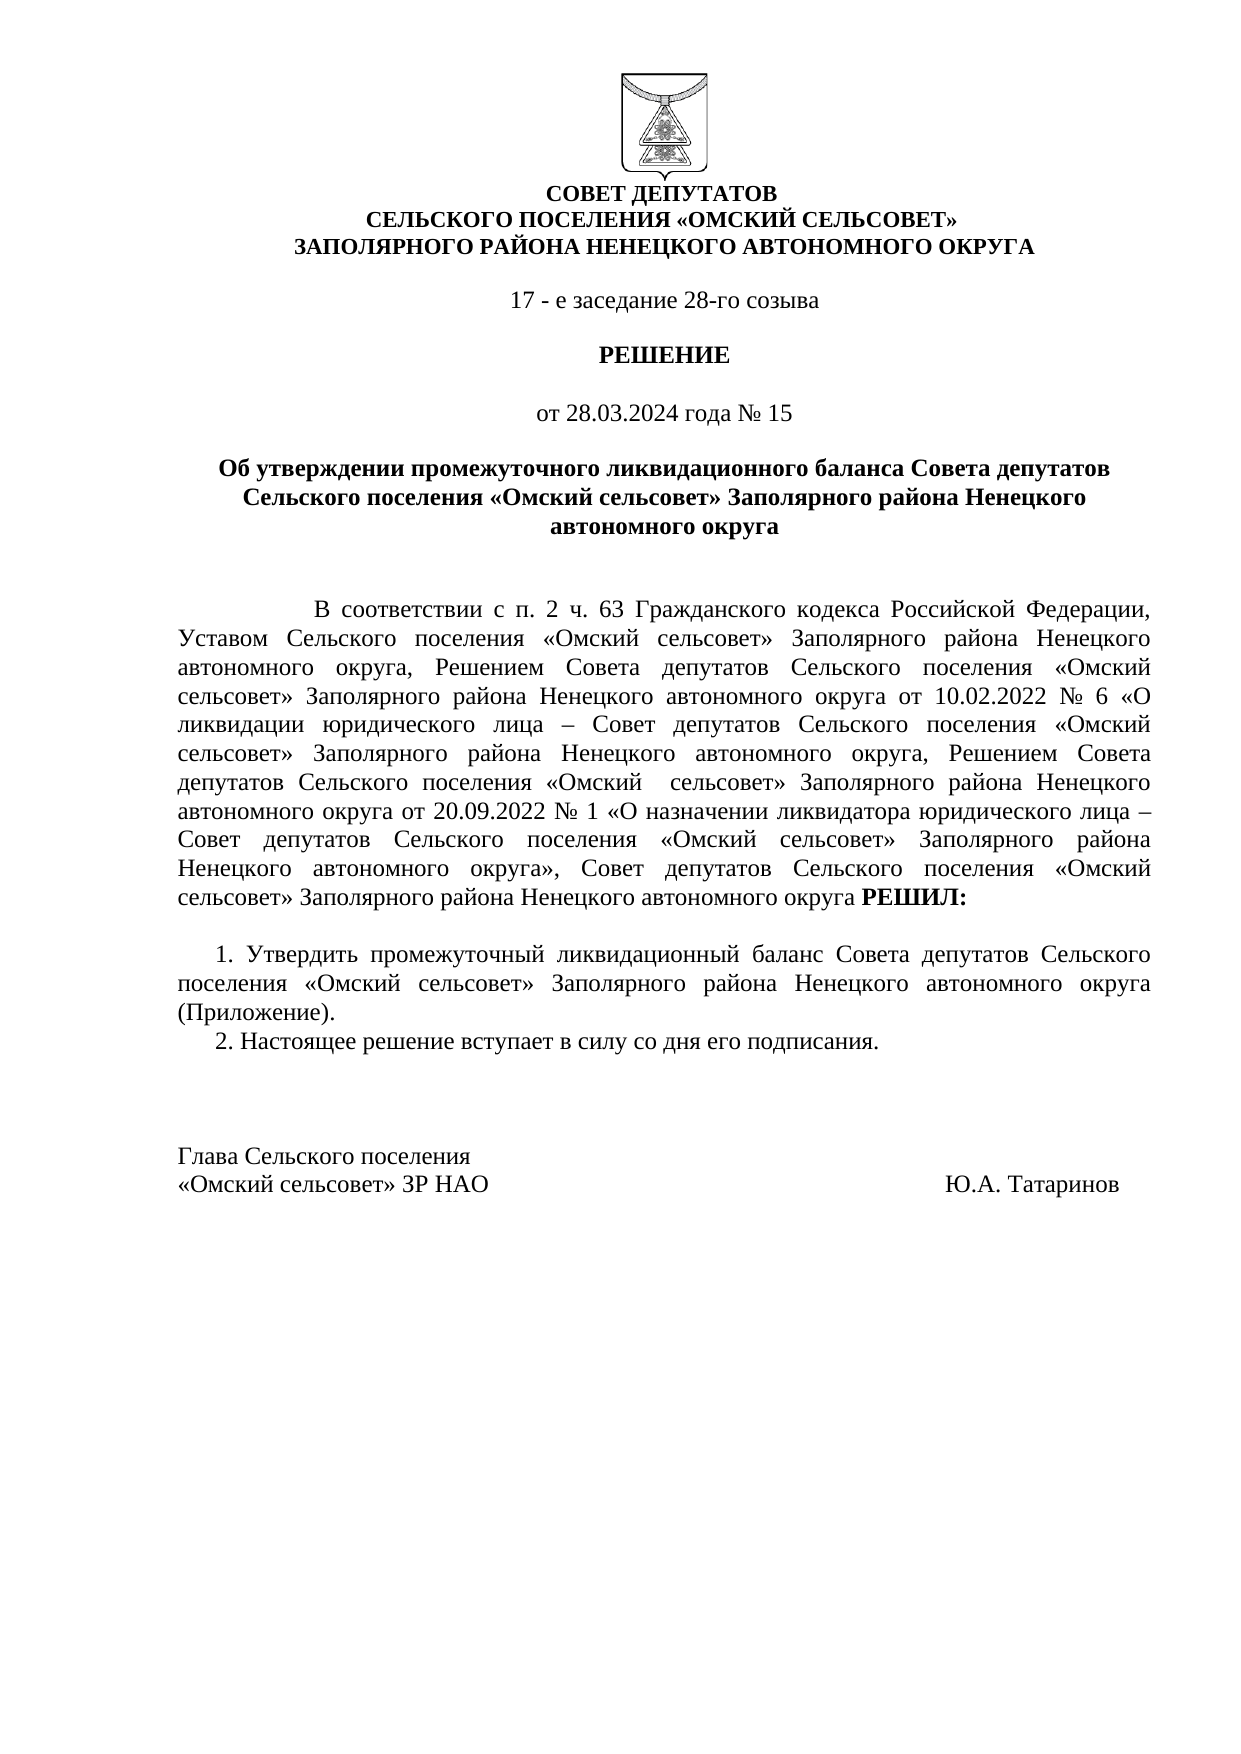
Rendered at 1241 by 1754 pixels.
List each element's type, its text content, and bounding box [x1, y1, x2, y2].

text от 28.03.2024 года № 15 [177, 398, 1152, 427]
text Об утверждении промежуточного ликвидационного баланса Совета депутатов Сельского поселения «Омский сельсовет» Заполярного района Ненецкого автономного округа [177, 453, 1152, 539]
text В соответствии с п. 2 ч. 63 Гражданского кодекса Российской Федерации, Уставом Сельского поселения «Омский сельсовет» Заполярного района Ненецкого автономного округа, Решением Совета депутатов Сельского поселения «Омский сельсовет» Заполярного района Ненецкого автономного округа от 10.02.2022 № 6 «О ликвидации юридического лица – Совет депутатов Сельского поселения «Омский сельсовет» Заполярного района Ненецкого автономного округа, Решением Совета депутатов Сельского поселения «Омский сельсовет» Заполярного района Ненецкого автономного округа от 20.09.2022 № 1 «О назначении ликвидатора юридического лица – Совет депутатов Сельского поселения «Омский сельсовет» Заполярного района Ненецкого автономного округа», Совет депутатов Сельского поселения «Омский сельсовет» Заполярного района Ненецкого автономного округа РЕШИЛ: [177, 594, 1152, 911]
text РЕШЕНИЕ [177, 341, 1152, 369]
text СЕЛЬСКОГО ПОСЕЛЕНИЯ «ОМСКИЙ СЕЛЬСОВЕТ» [177, 206, 1152, 233]
list 2. Настоящее решение вступает в силу со дня его подписания. [177, 1026, 1152, 1054]
text СОВЕТ ДЕПУТАТОВ [177, 180, 1152, 206]
picture [621, 73, 708, 181]
list 1. Утвердить промежуточный ликвидационный баланс Совета депутатов Сельского поселения «Омский сельсовет» Заполярного района Ненецкого автономного округа (Приложение). [177, 939, 1152, 1026]
text 17 - е заседание 28-го созыва [177, 286, 1152, 314]
text ЗАПОЛЯРНОГО РАЙОНА НЕНЕЦКОГО АВТОНОМНОГО ОКРУГА [177, 233, 1152, 259]
text «Омский сельсовет» ЗР НАО Ю.А. Татаринов [177, 1169, 1152, 1198]
text Глава Сельского поселения [177, 1141, 1152, 1169]
